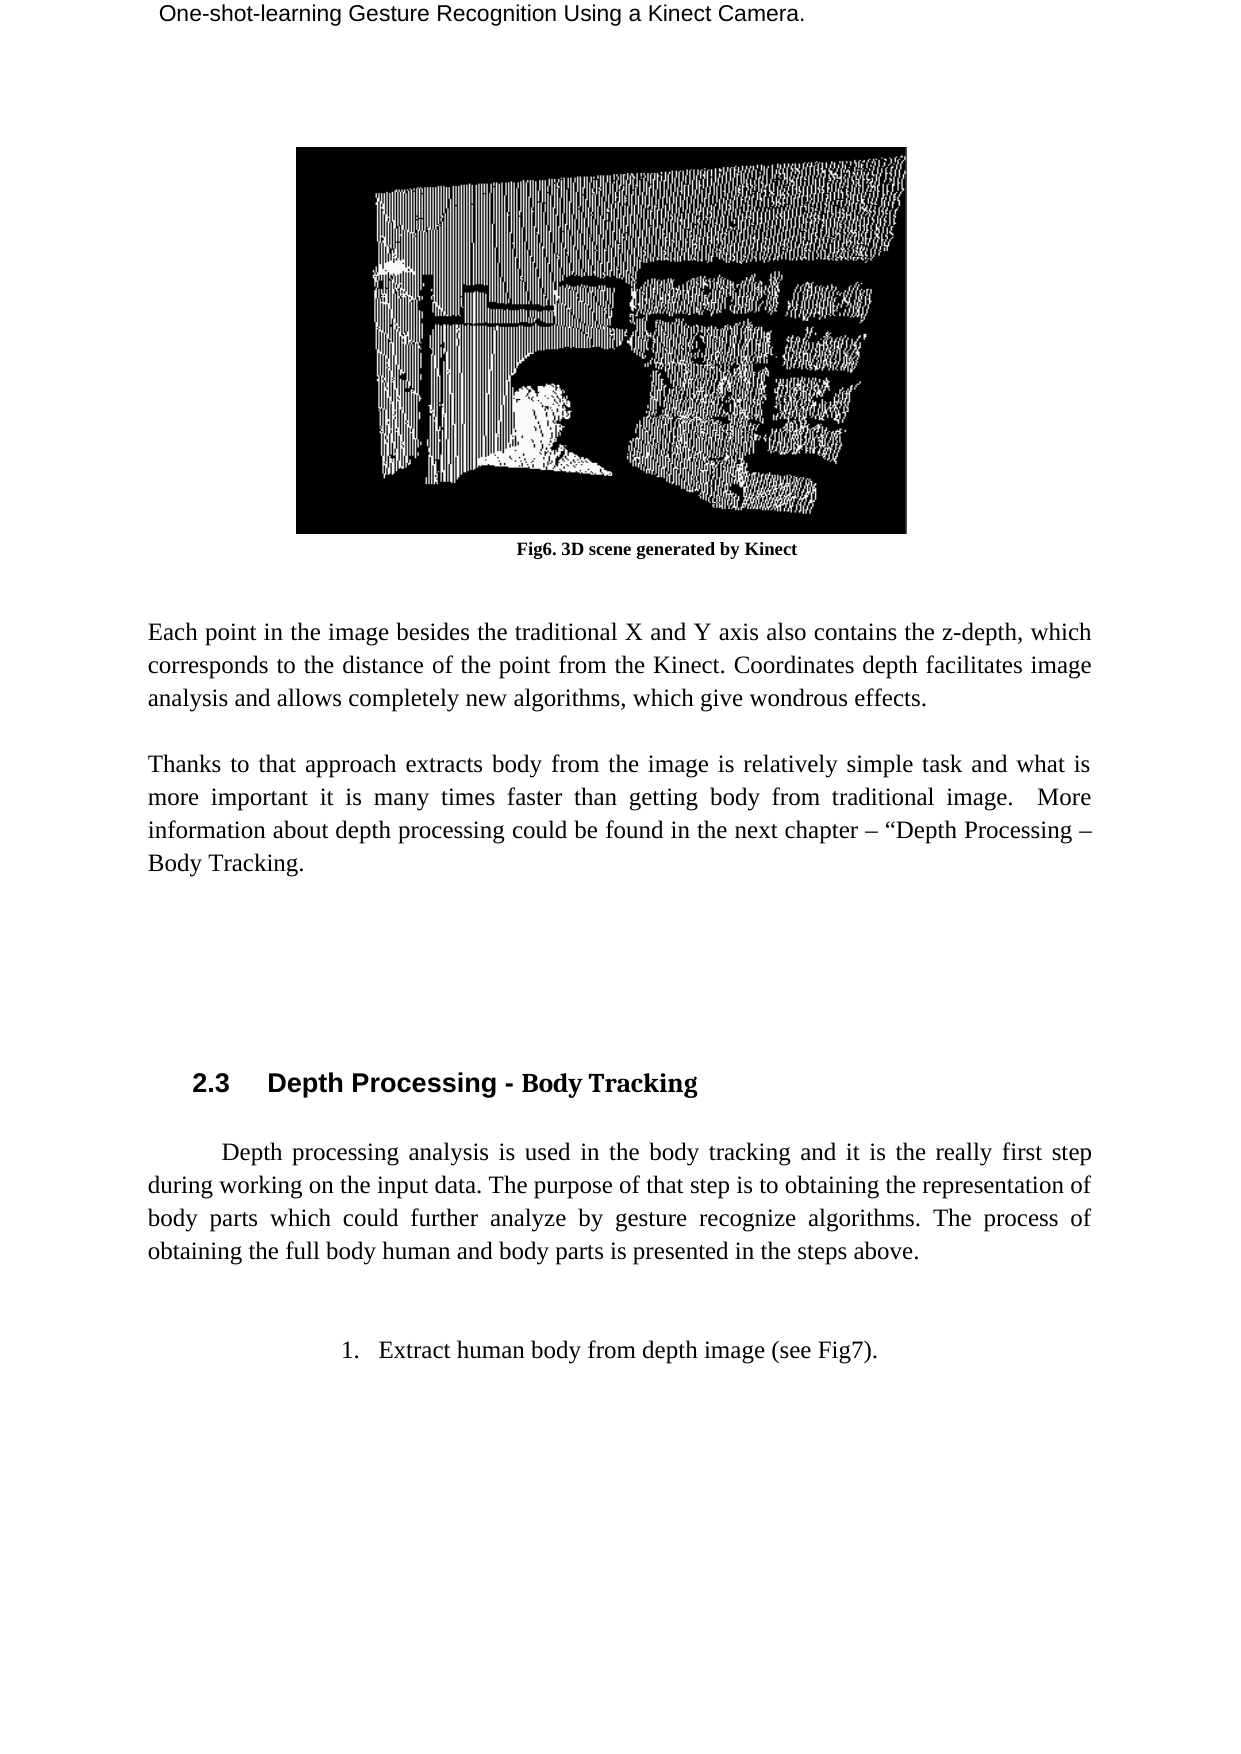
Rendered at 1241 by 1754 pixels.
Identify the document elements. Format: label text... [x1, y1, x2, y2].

list Extract human body from depth image (see Fig7). [341, 1335, 1093, 1364]
list Depth Processing - Body Tracking [192, 1067, 1093, 1099]
text Each point in the image besides the traditional X and Y axis also contains the z-depth, which corresponds to the distance of the point from the Kinect. Coordinates depth facilitates image analysis and allows completely new algorithms, which give wondrous effects. [148, 617, 1093, 712]
text Depth processing analysis is used in the body tracking and it is the really first step during working on the input data. The purpose of that step is to obtaining the representation of body parts which could further analyze by gesture recognize algorithms. The process of obtaining the full body human and body parts is presented in the steps above. [148, 1137, 1093, 1265]
text Fig6. 3D scene generated by Kinect [443, 538, 1093, 560]
text Thanks to that approach extracts body from the image is relatively simple task and what is more important it is many times faster than getting body from traditional image. More information about depth processing could be found in the next chapter – “Depth Processing – Body Tracking. [148, 749, 1093, 877]
